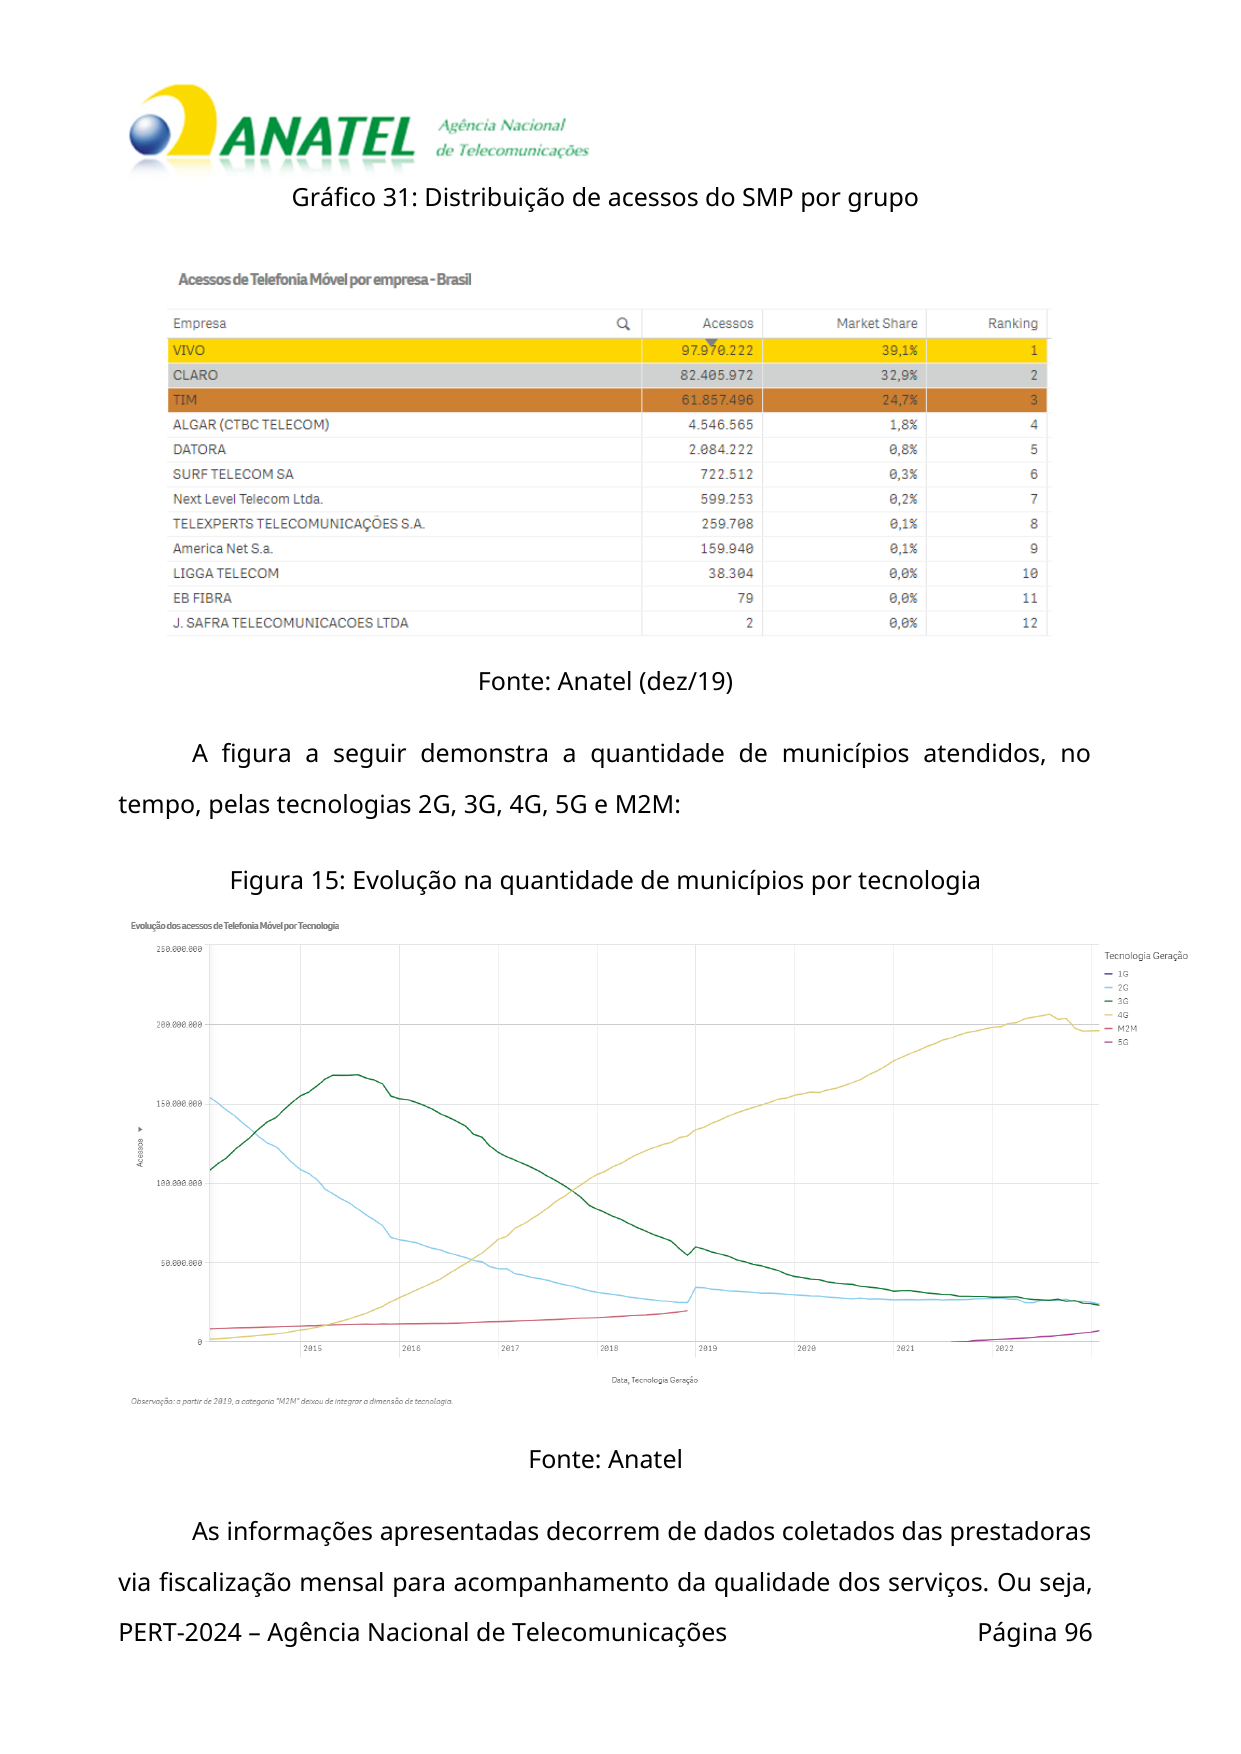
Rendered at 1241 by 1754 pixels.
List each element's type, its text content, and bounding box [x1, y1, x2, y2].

text Fonte: Anatel [118, 1441, 1093, 1476]
text Fonte: Anatel (dez/19) [118, 664, 1093, 698]
text As informações apresentadas decorrem de dados coletados das prestadoras via fiscalização mensal para acompanhamento da qualidade dos serviços. Ou seja, [118, 1513, 1093, 1598]
subtitle Gráfico 31: Distribuição de acessos do SMP por grupo [118, 179, 1093, 213]
subtitle Figura 15: Evolução na quantidade de municípios por tecnologia [118, 863, 1093, 897]
text A figura a seguir demonstra a quantidade de municípios atendidos, no tempo, pelas tecnologias 2G, 3G, 4G, 5G e M2M: [118, 736, 1093, 821]
